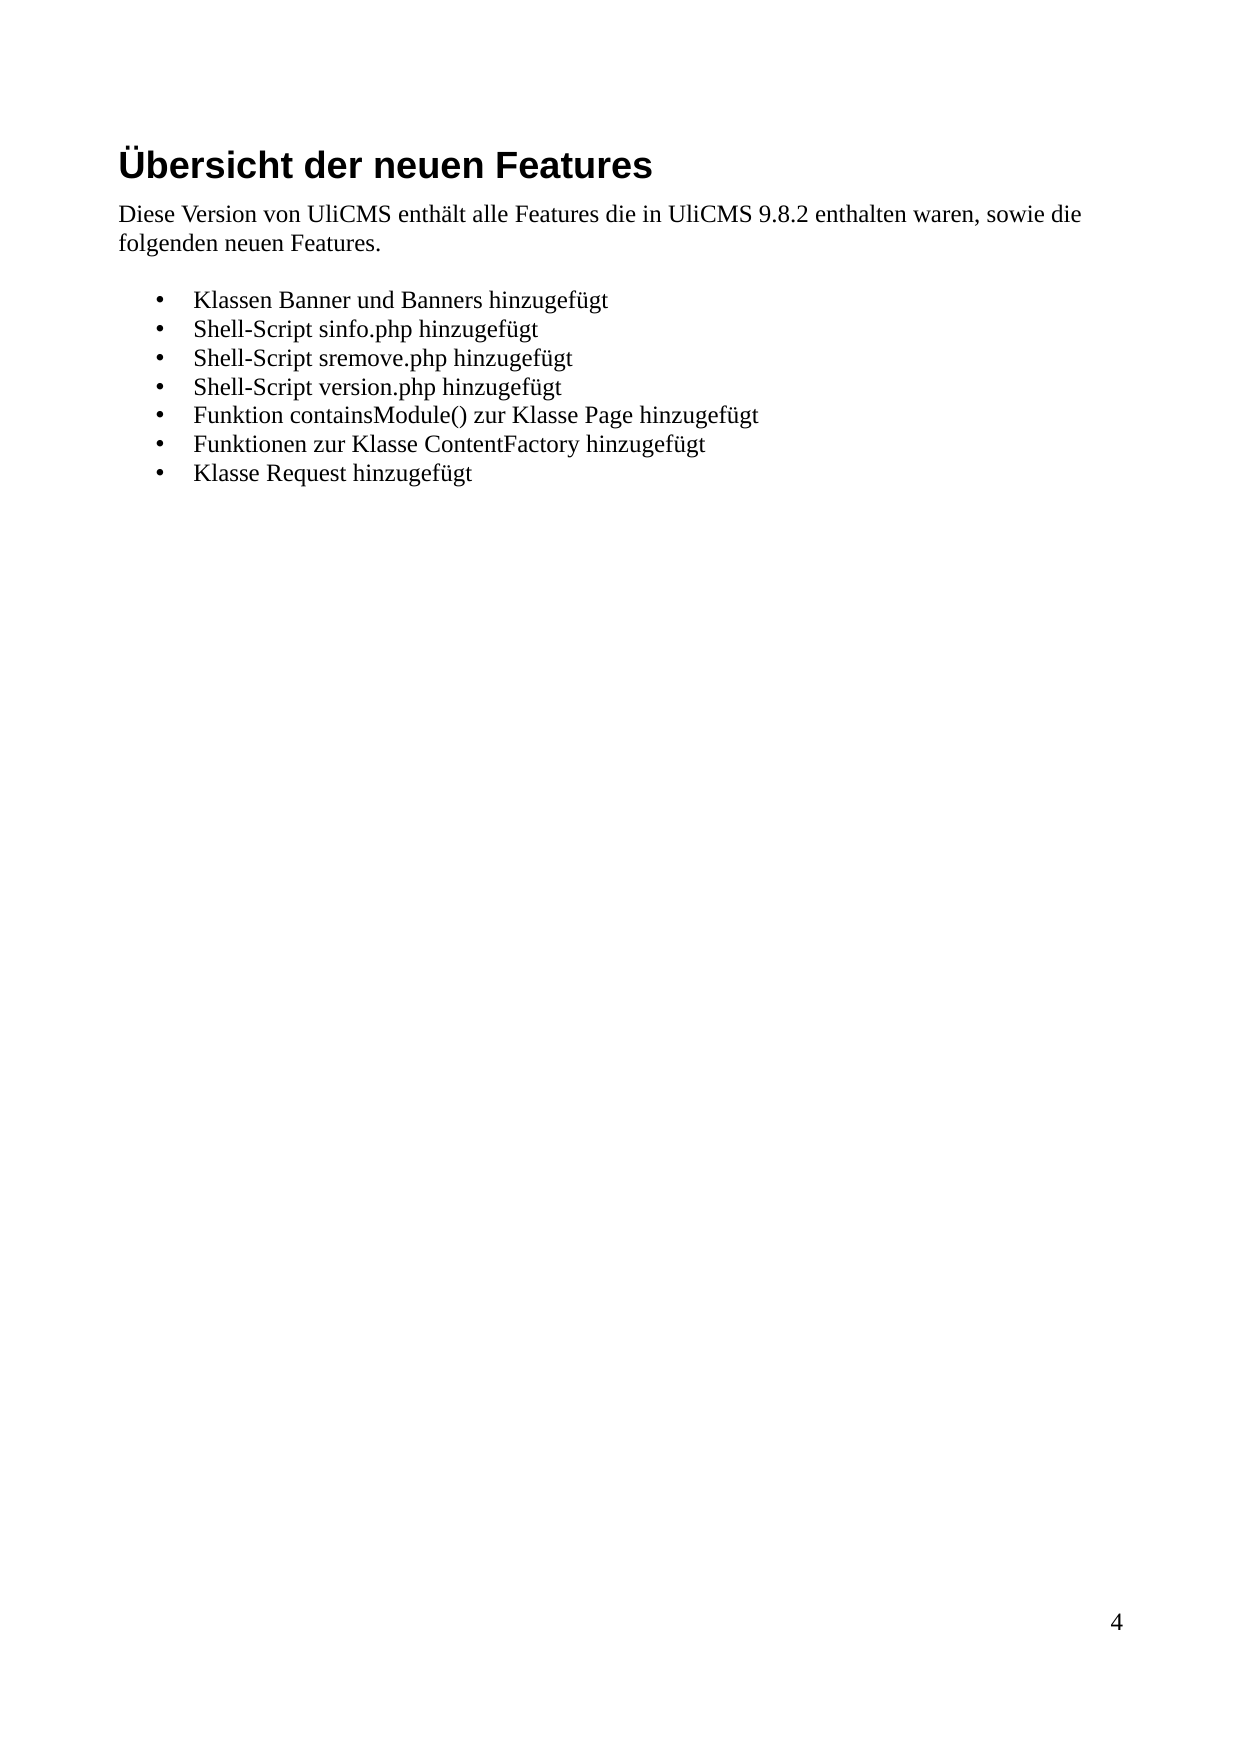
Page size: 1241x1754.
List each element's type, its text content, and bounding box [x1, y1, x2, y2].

subtitle Übersicht der neuen Features [118, 143, 1123, 187]
list Funktionen zur Klasse ContentFactory hinzugefügt [156, 429, 1123, 458]
list Shell-Script sinfo.php hinzugefügt [156, 314, 1123, 343]
list Klasse Request hinzugefügt [156, 458, 1123, 487]
list Shell-Script sremove.php hinzugefügt [156, 343, 1123, 372]
list Funktion containsModule() zur Klasse Page hinzugefügt [156, 401, 1123, 429]
text Diese Version von UliCMS enthält alle Features die in UliCMS 9.8.2 enthalten waren, sowie die folgenden neuen Features. [118, 199, 1123, 257]
list Klassen Banner und Banners hinzugefügt [156, 286, 1123, 314]
list Shell-Script version.php hinzugefügt [156, 372, 1123, 401]
